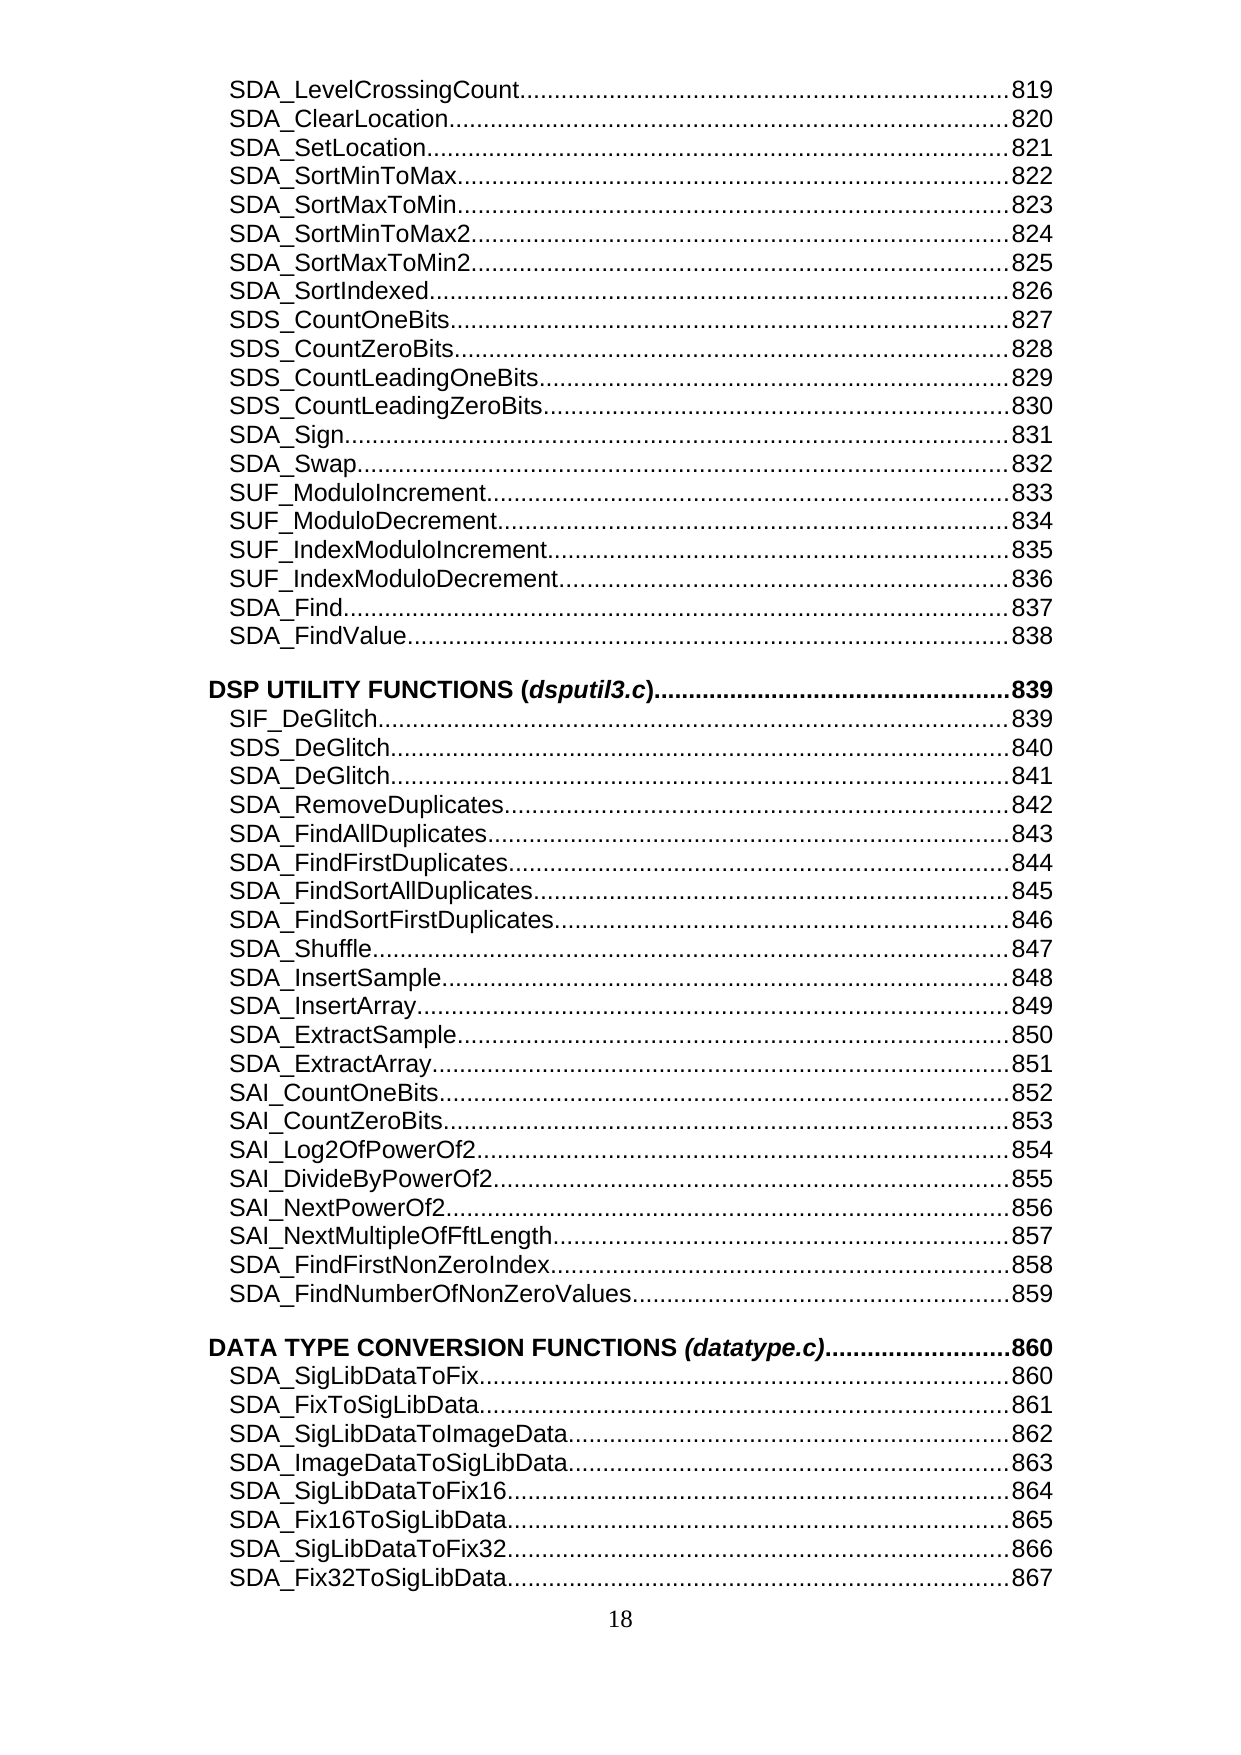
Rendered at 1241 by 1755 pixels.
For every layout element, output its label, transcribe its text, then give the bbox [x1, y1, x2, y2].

text SDA_ExtractArray 851 [229, 1049, 1053, 1077]
text SDA_FindFirstDuplicates 844 [229, 847, 1053, 876]
text SIF_DeGlitch 839 [229, 704, 1053, 732]
text SAI_DivideByPowerOf2 855 [229, 1164, 1053, 1192]
text SAI_NextMultipleOfFftLength 857 [229, 1221, 1053, 1250]
text SDA_DeGlitch 841 [229, 761, 1053, 790]
text SDA_FindSortAllDuplicates 845 [229, 876, 1053, 905]
text DSP UTILITY FUNCTIONS (dsputil3.c) 839 [208, 675, 1053, 704]
text SAI_Log2OfPowerOf2 854 [229, 1135, 1053, 1164]
text SDA_SigLibDataToImageData 862 [229, 1419, 1053, 1447]
text SDA_Shuffle 847 [229, 934, 1053, 962]
text SDA_ClearLocation 820 [229, 104, 1053, 132]
text SDA_FindValue 838 [229, 621, 1053, 650]
text SDA_SetLocation 821 [229, 132, 1053, 161]
text SAI_CountZeroBits 853 [229, 1106, 1053, 1135]
text SDA_LevelCrossingCount 819 [229, 75, 1053, 104]
text SDA_SortMinToMax2 824 [229, 219, 1053, 247]
text SDA_ExtractSample 850 [229, 1020, 1053, 1049]
text SDA_FindSortFirstDuplicates 846 [229, 905, 1053, 934]
text SDS_CountZeroBits 828 [229, 334, 1053, 362]
text SDA_Sign 831 [229, 420, 1053, 449]
text SDA_SigLibDataToFix32 866 [229, 1534, 1053, 1562]
text SUF_IndexModuloDecrement 836 [229, 564, 1053, 592]
text SDA_Swap 832 [229, 449, 1053, 477]
text SUF_ModuloDecrement 834 [229, 506, 1053, 535]
text SDA_Fix32ToSigLibData 867 [229, 1562, 1053, 1591]
text SDA_SortMaxToMin 823 [229, 190, 1053, 219]
text SDA_Find 837 [229, 592, 1053, 621]
text SDA_FindAllDuplicates 843 [229, 819, 1053, 847]
text SDA_Fix16ToSigLibData 865 [229, 1505, 1053, 1534]
text SDS_CountLeadingOneBits 829 [229, 362, 1053, 391]
text SDA_FindFirstNonZeroIndex 858 [229, 1250, 1053, 1279]
text SDA_SortMinToMax 822 [229, 161, 1053, 190]
text SDA_FindNumberOfNonZeroValues 859 [229, 1279, 1053, 1307]
text SDA_SigLibDataToFix 860 [229, 1361, 1053, 1390]
text SDS_CountLeadingZeroBits 830 [229, 391, 1053, 420]
text SDA_ImageDataToSigLibData 863 [229, 1447, 1053, 1476]
text DATA TYPE CONVERSION FUNCTIONS (datatype.c) 860 [208, 1332, 1053, 1361]
text SDA_SortIndexed 826 [229, 276, 1053, 305]
text SDA_SigLibDataToFix16 864 [229, 1476, 1053, 1505]
text SAI_CountOneBits 852 [229, 1077, 1053, 1106]
text SAI_NextPowerOf2 856 [229, 1192, 1053, 1221]
text SUF_IndexModuloIncrement 835 [229, 535, 1053, 564]
text SDA_InsertSample 848 [229, 962, 1053, 991]
text SDA_InsertArray 849 [229, 991, 1053, 1020]
text SDA_RemoveDuplicates 842 [229, 790, 1053, 819]
text SDA_SortMaxToMin2 825 [229, 247, 1053, 276]
text SUF_ModuloIncrement 833 [229, 477, 1053, 506]
text SDS_DeGlitch 840 [229, 732, 1053, 761]
text SDA_FixToSigLibData 861 [229, 1390, 1053, 1419]
text SDS_CountOneBits 827 [229, 305, 1053, 334]
